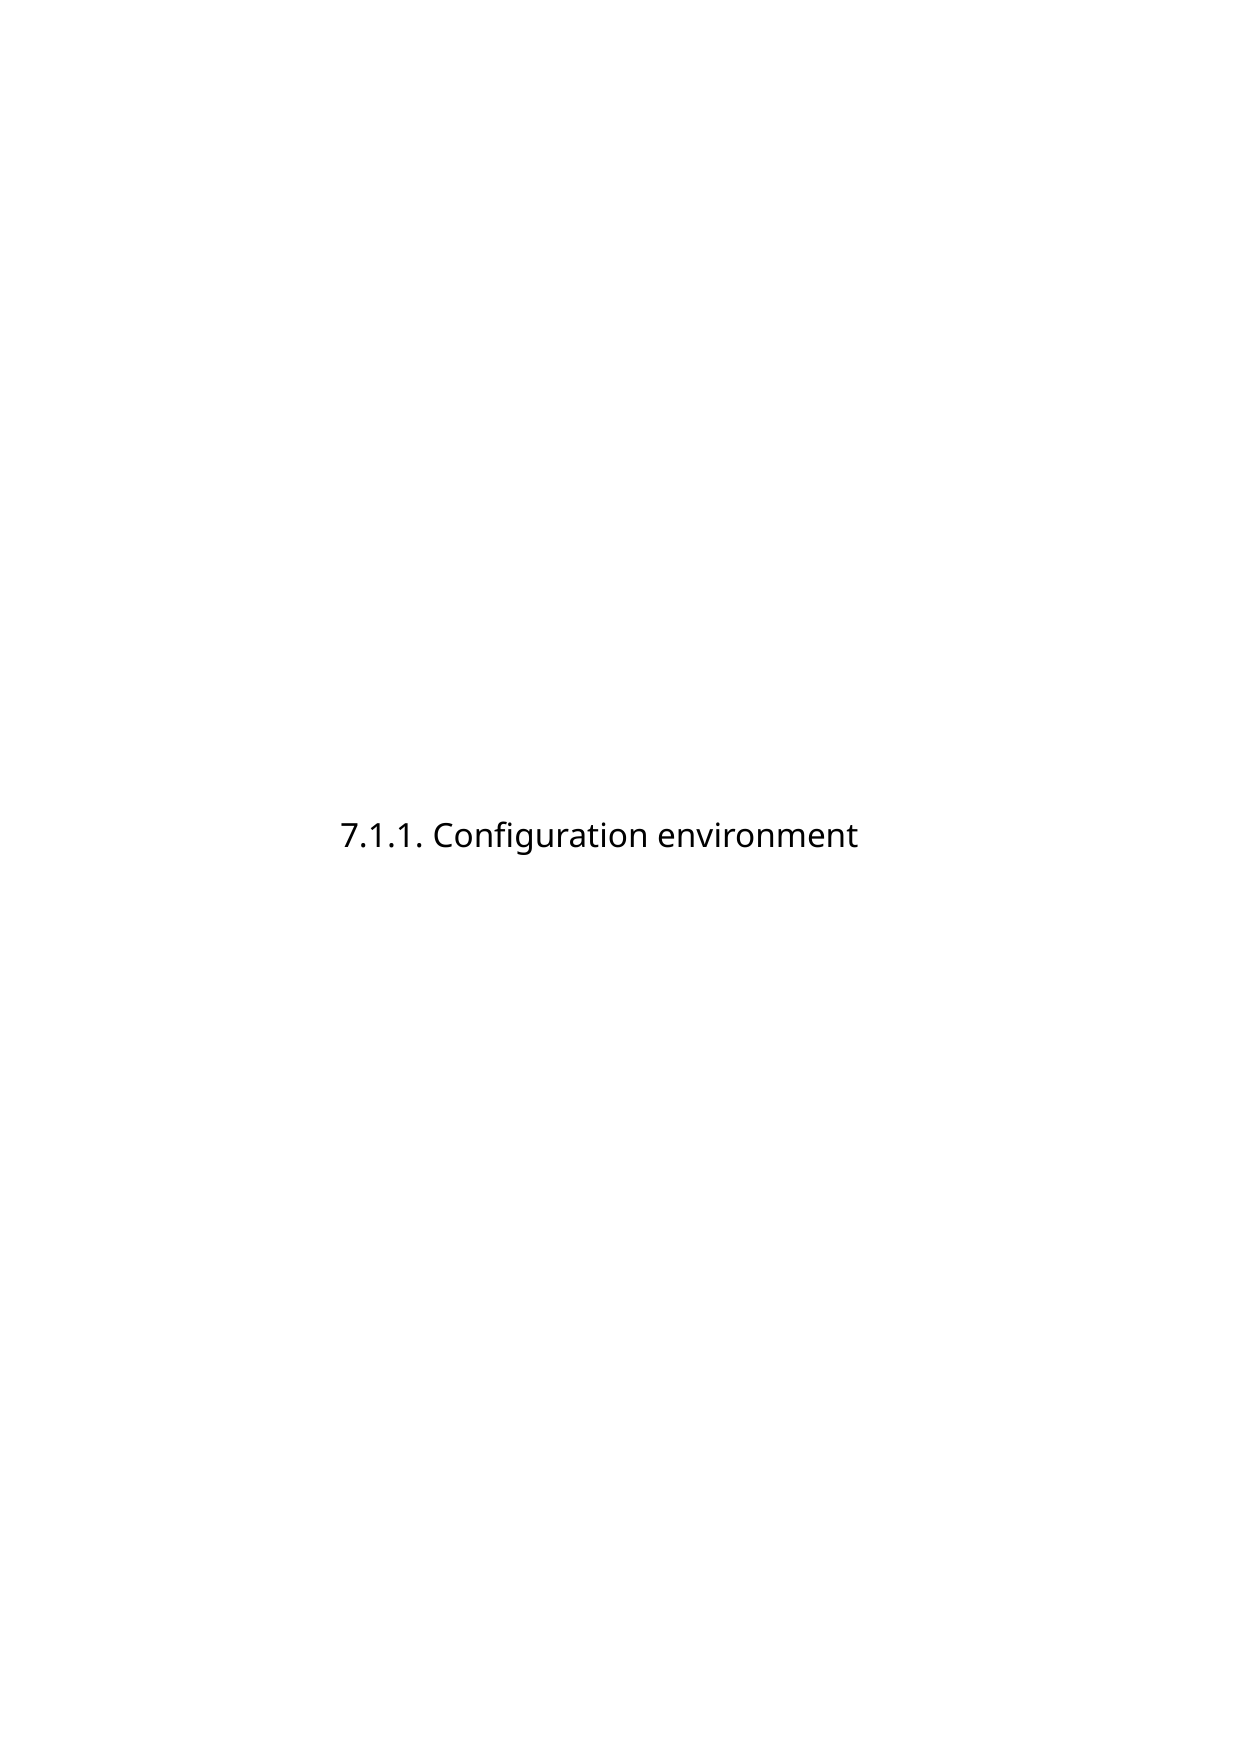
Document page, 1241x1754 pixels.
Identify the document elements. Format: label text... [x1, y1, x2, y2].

text 7.1.1. Configuration environment [340, 812, 1122, 858]
